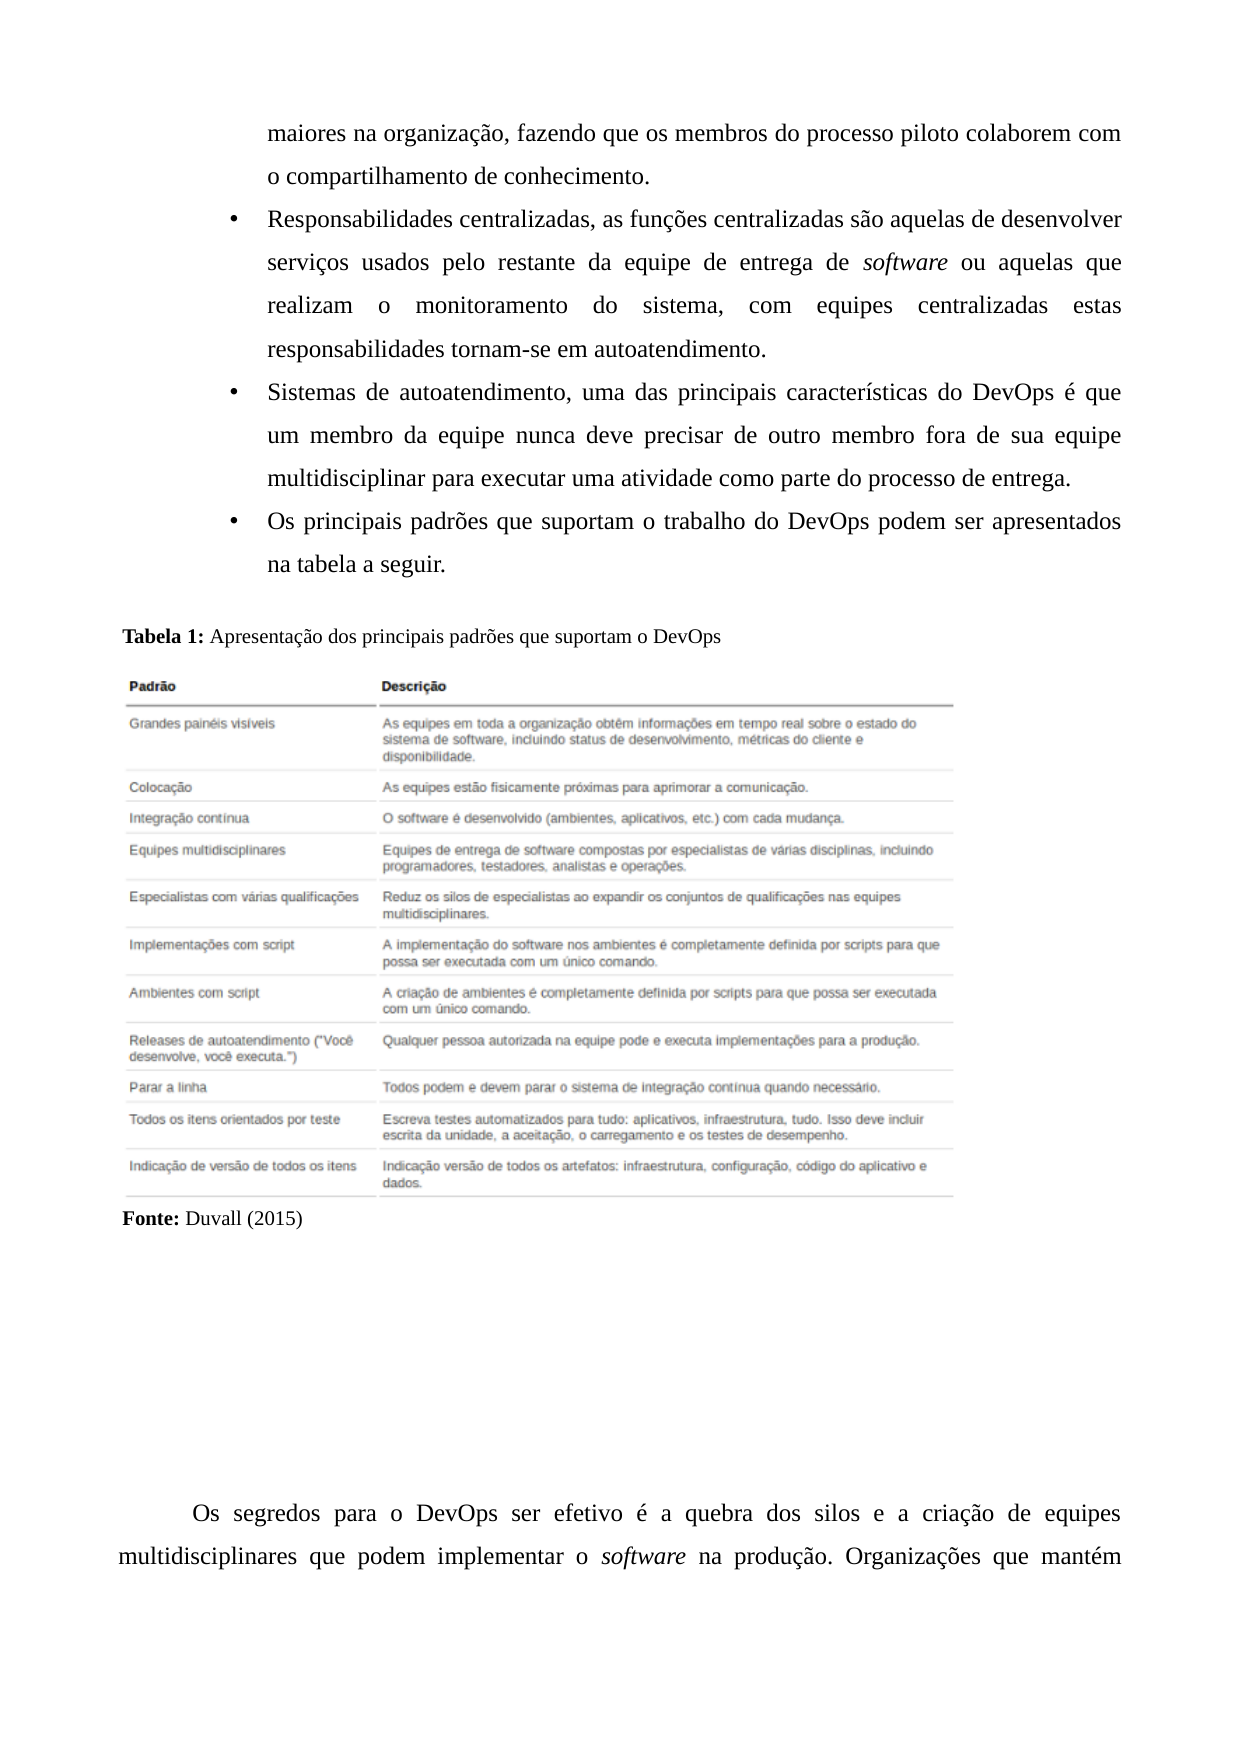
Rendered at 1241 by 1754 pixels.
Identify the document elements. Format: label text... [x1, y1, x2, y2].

list Responsabilidades centralizadas, as funções centralizadas são aquelas de desenvolver serviços usados pelo restante da equipe de entrega de software ou aquelas que realizam o monitoramento do sistema, com equipes centralizadas estas responsabilidades tornam-se em autoatendimento. [229, 204, 1122, 362]
text Tabela 1: Apresentação dos principais padrões que suportam o DevOps [122, 624, 962, 648]
picture [122, 673, 962, 1207]
list maiores na organização, fazendo que os membros do processo piloto colaborem com o compartilhamento de conhecimento. [229, 118, 1122, 190]
list Sistemas de autoatendimento, uma das principais características do DevOps é que um membro da equipe nunca deve precisar de outro membro fora de sua equipe multidisciplinar para executar uma atividade como parte do processo de entrega. [229, 377, 1122, 492]
list Os principais padrões que suportam o trabalho do DevOps podem ser apresentados na tabela a seguir. [229, 506, 1122, 578]
text Os segredos para o DevOps ser efetivo é a quebra dos silos e a criação de equipes multidisciplinares que podem implementar o software na produção. Organizações que mantém [118, 1498, 1122, 1570]
text Fonte: Duvall (2015) [122, 1207, 962, 1230]
